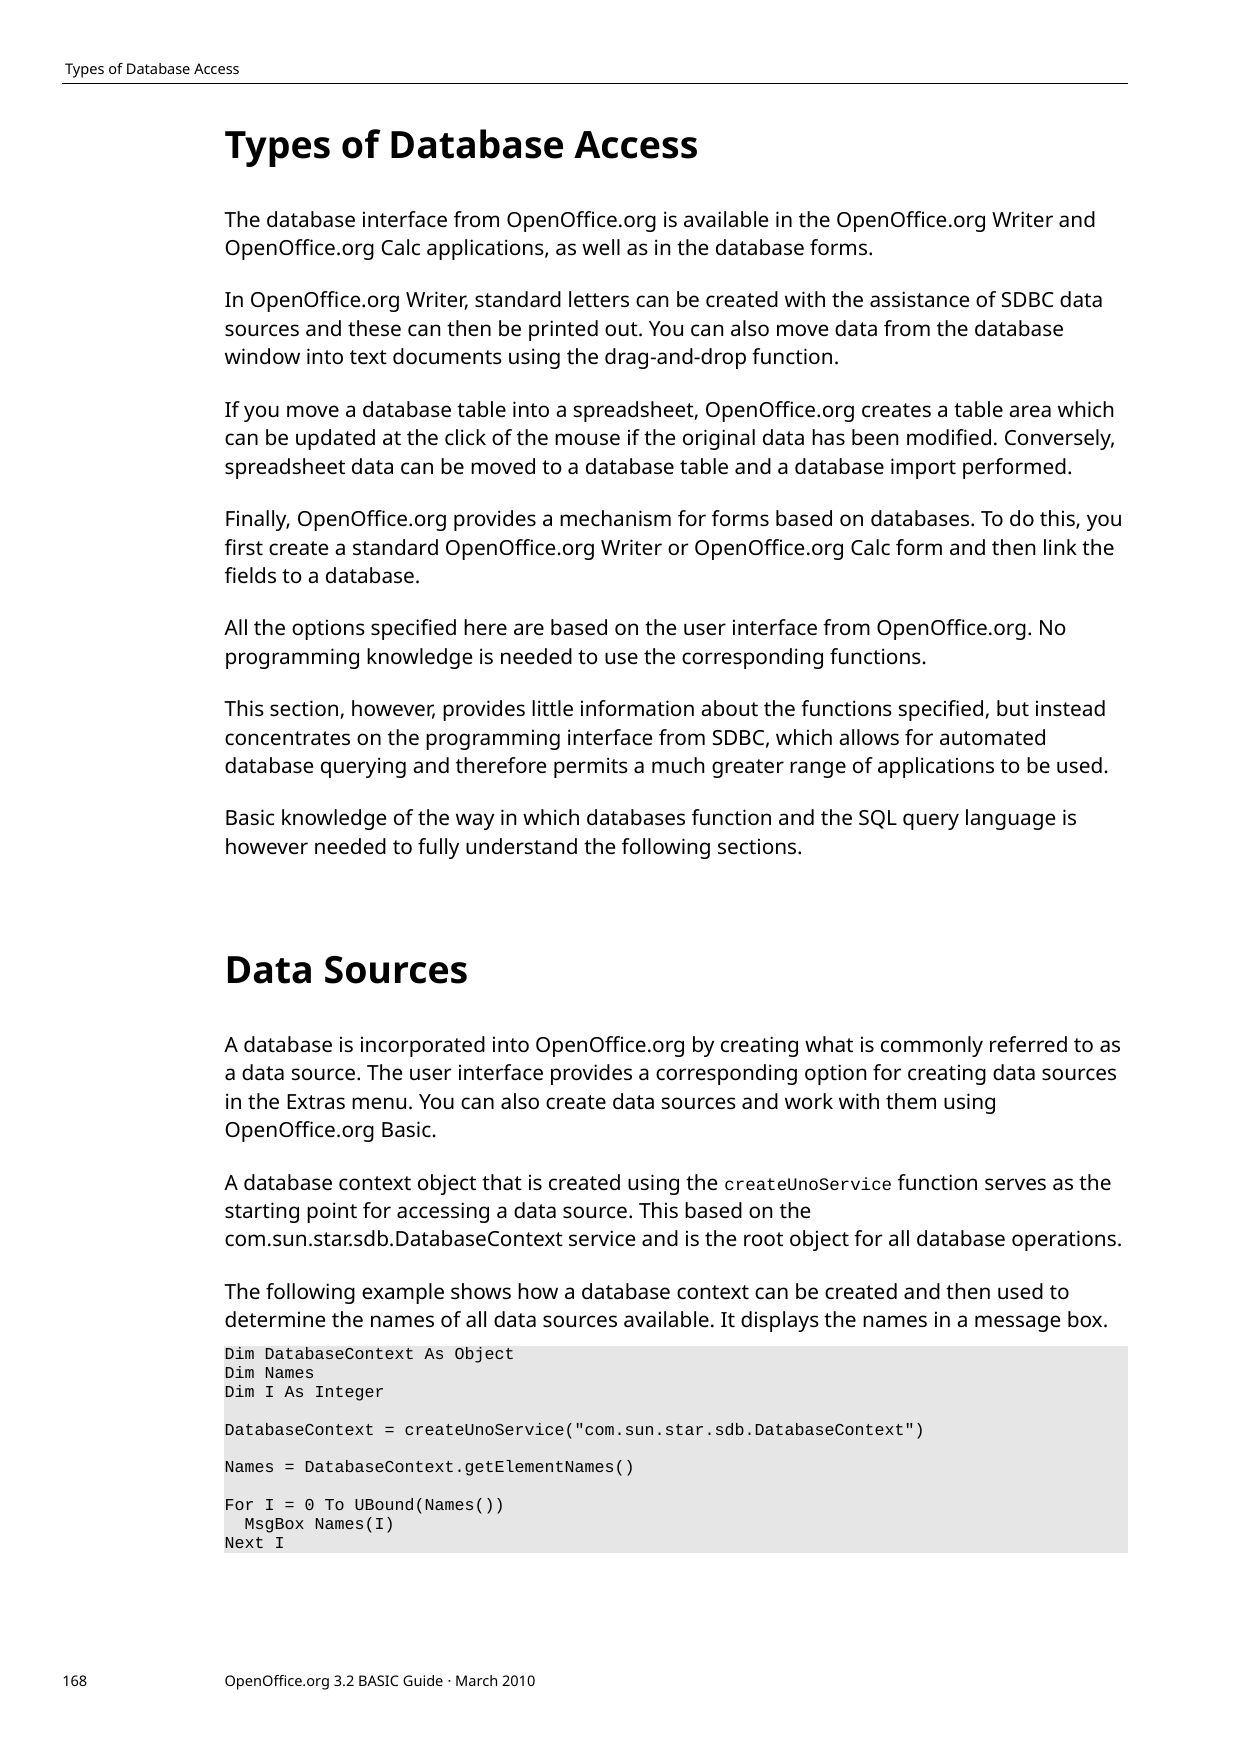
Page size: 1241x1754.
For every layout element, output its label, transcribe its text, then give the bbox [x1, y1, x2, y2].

text Basic knowledge of the way in which databases function and the SQL query language is however needed to fully understand the following sections. [224, 803, 1128, 860]
text All the options specified here are based on the user interface from OpenOffice.org. No programming knowledge is needed to use the corresponding functions. [224, 613, 1128, 670]
text The following example shows how a database context can be created and then used to determine the names of all data sources available. It displays the names in a message box. [224, 1277, 1128, 1334]
text The database interface from OpenOffice.org is available in the OpenOffice.org Writer and OpenOffice.org Calc applications, as well as in the database forms. [224, 205, 1128, 262]
subtitle Data Sources [224, 943, 1128, 994]
subtitle Types of Database Access [224, 118, 1128, 169]
text A database is incorporated into OpenOffice.org by creating what is commonly referred to as a data source. The user interface provides a corresponding option for creating data sources in the Extras menu. You can also create data sources and work with them using OpenOffice.org Basic. [224, 1030, 1128, 1144]
text A database context object that is created using the createUnoService function serves as the starting point for accessing a data source. This based on the com.sun.star.sdb.DatabaseContext service and is the root object for all database operations. [224, 1168, 1128, 1253]
text This section, however, provides little information about the functions specified, but instead concentrates on the programming interface from SDBC, which allows for automated database querying and therefore permits a much greater range of applications to be used. [224, 694, 1128, 779]
text Dim DatabaseContext As Object Dim Names Dim I As Integer DatabaseContext = createUnoService("com.sun.star.sdb.DatabaseContext") Names = DatabaseContext.getElementNames() For I = 0 To UBound(Names()) MsgBox Names(I) Next I [224, 1346, 1128, 1553]
text Finally, OpenOffice.org provides a mechanism for forms based on databases. To do this, you first create a standard OpenOffice.org Writer or OpenOffice.org Calc form and then link the fields to a database. [224, 504, 1128, 589]
text In OpenOffice.org Writer, standard letters can be created with the assistance of SDBC data sources and these can then be printed out. You can also move data from the database window into text documents using the drag-and-drop function. [224, 286, 1128, 371]
text If you move a database table into a spreadsheet, OpenOffice.org creates a table area which can be updated at the click of the mouse if the original data has been modified. Conversely, spreadsheet data can be moved to a database table and a database import performed. [224, 395, 1128, 480]
